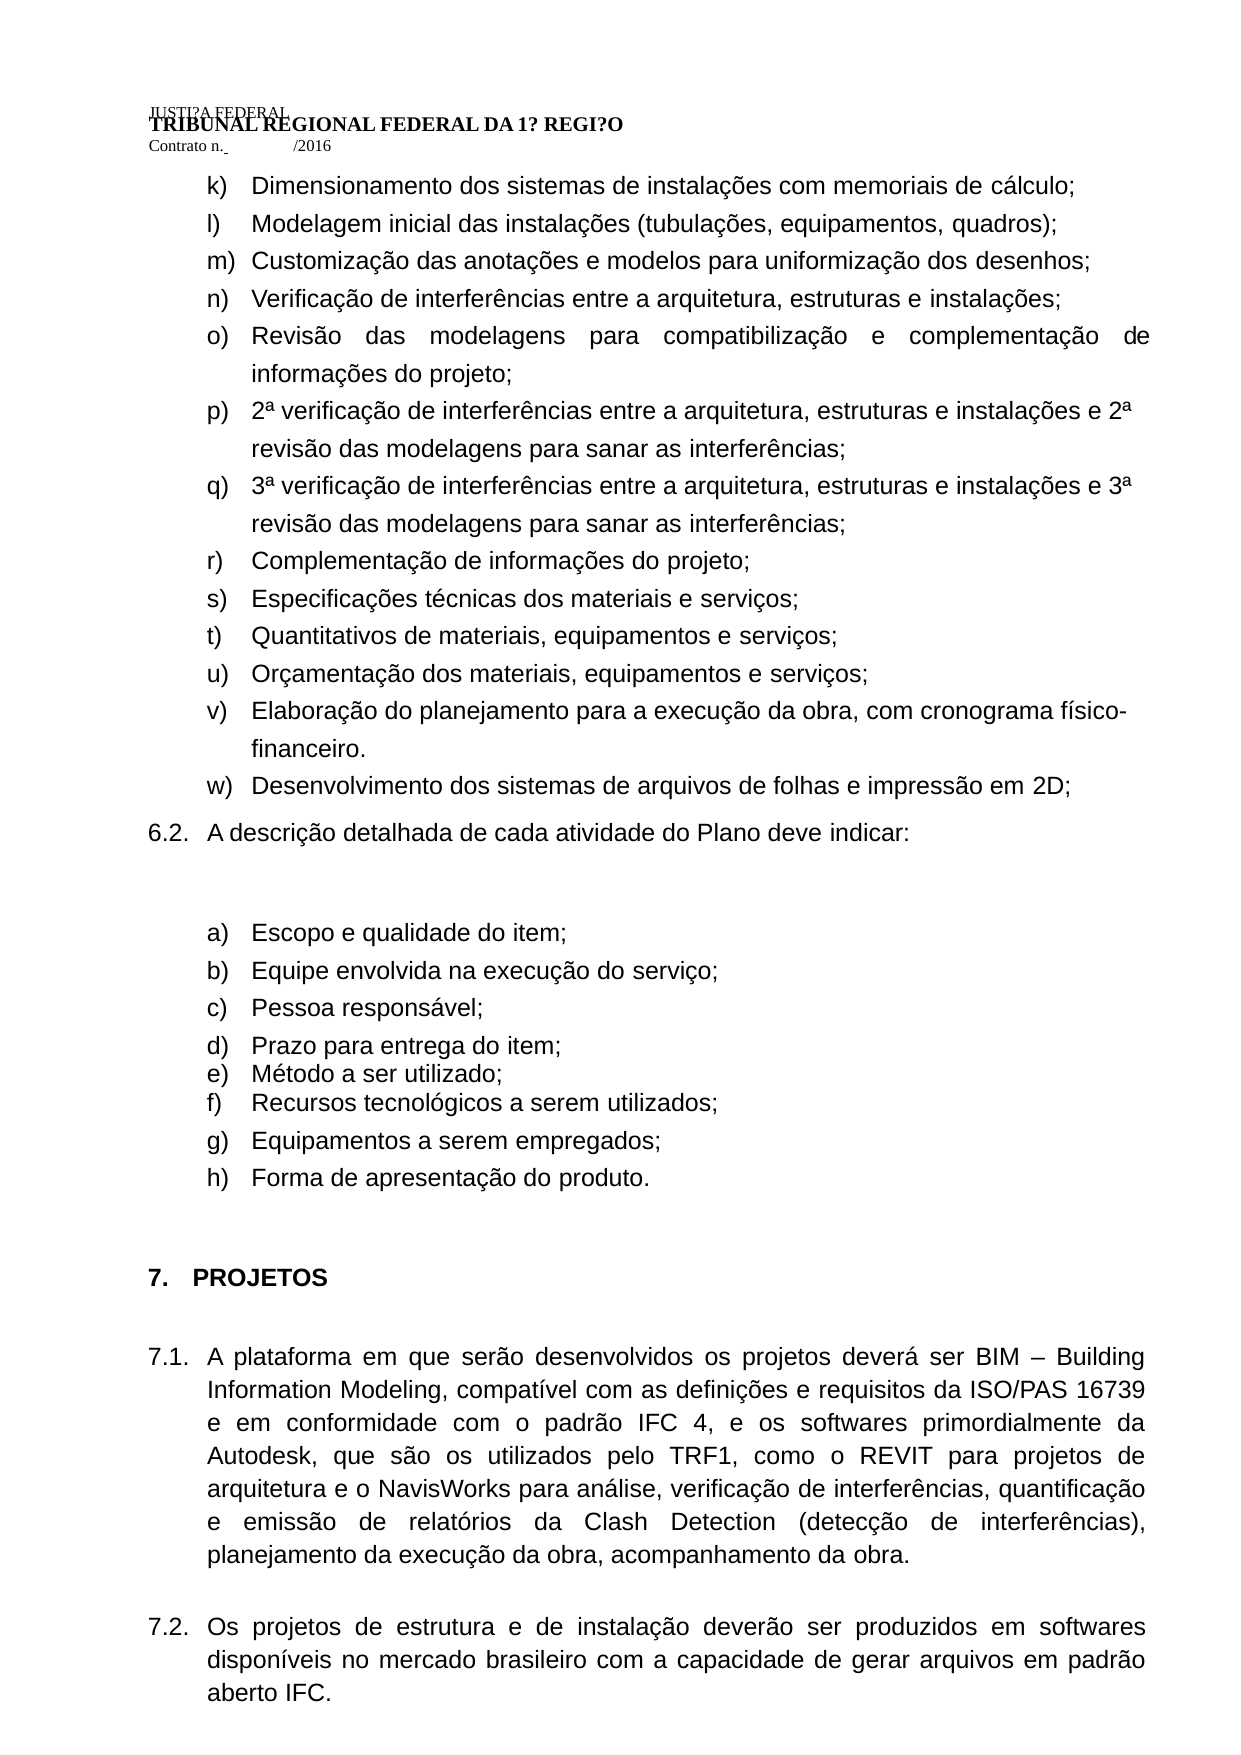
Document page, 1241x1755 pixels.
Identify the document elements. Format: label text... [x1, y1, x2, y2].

list 3ª verificação de interferências entre a arquitetura, estruturas e instalações e 3ª revisão das modelagens para sanar as interferências; [207, 462, 1152, 537]
list A plataforma em que serão desenvolvidos os projetos deverá ser BIM – Building Information Modeling, compatível com as definições e requisitos da ISO/PAS 16739 e em conformidade com o padrão IFC 4, e os softwares primordialmente da Autodesk, que são os utilizados pelo TRF1, como o REVIT para projetos de arquitetura e o NavisWorks para análise, verificação de interferências, quantificação e emissão de relatórios da Clash Detection (detecção de interferências), planejamento da execução da obra, acompanhamento da obra. [148, 1342, 1147, 1569]
subtitle PROJETOS [148, 1254, 1163, 1292]
list Revisão das modelagens para compatibilização e complementação de informações do projeto; [207, 312, 1152, 387]
list Elaboração do planejamento para a execução da obra, com cronograma físico- financeiro. [207, 687, 1153, 762]
list Especificações técnicas dos materiais e serviços; [207, 575, 1163, 612]
list Recursos tecnológicos a serem utilizados; [207, 1088, 1163, 1117]
list 2ª verificação de interferências entre a arquitetura, estruturas e instalações e 2ª revisão das modelagens para sanar as interferências; [207, 387, 1152, 462]
list Os projetos de estrutura e de instalação deverão ser produzidos em softwares disponíveis no mercado brasileiro com a capacidade de gerar arquivos em padrão aberto IFC. [148, 1612, 1147, 1707]
list Forma de apresentação do produto. [207, 1154, 1163, 1192]
list Desenvolvimento dos sistemas de arquivos de folhas e impressão em 2D; [207, 762, 1163, 800]
list Escopo e qualidade do item; [207, 910, 1163, 947]
list Quantitativos de materiais, equipamentos e serviços; [207, 612, 1163, 650]
list Prazo para entrega do item; [207, 1022, 1163, 1060]
list Customização das anotações e modelos para uniformização dos desenhos; [207, 237, 1163, 275]
list Orçamentação dos materiais, equipamentos e serviços; [207, 650, 1163, 687]
list Equipe envolvida na execução do serviço; [207, 947, 1163, 985]
list A descrição detalhada de cada atividade do Plano deve indicar: [148, 810, 1163, 847]
list Modelagem inicial das instalações (tubulações, equipamentos, quadros); [207, 200, 1163, 237]
list Complementação de informações do projeto; [207, 537, 1163, 575]
list Pessoa responsável; [207, 985, 1163, 1022]
list Dimensionamento dos sistemas de instalações com memoriais de cálculo; [207, 162, 1163, 200]
list Verificação de interferências entre a arquitetura, estruturas e instalações; [207, 275, 1163, 312]
list Equipamentos a serem empregados; [207, 1117, 1163, 1154]
list Método a ser utilizado; [207, 1060, 1163, 1088]
